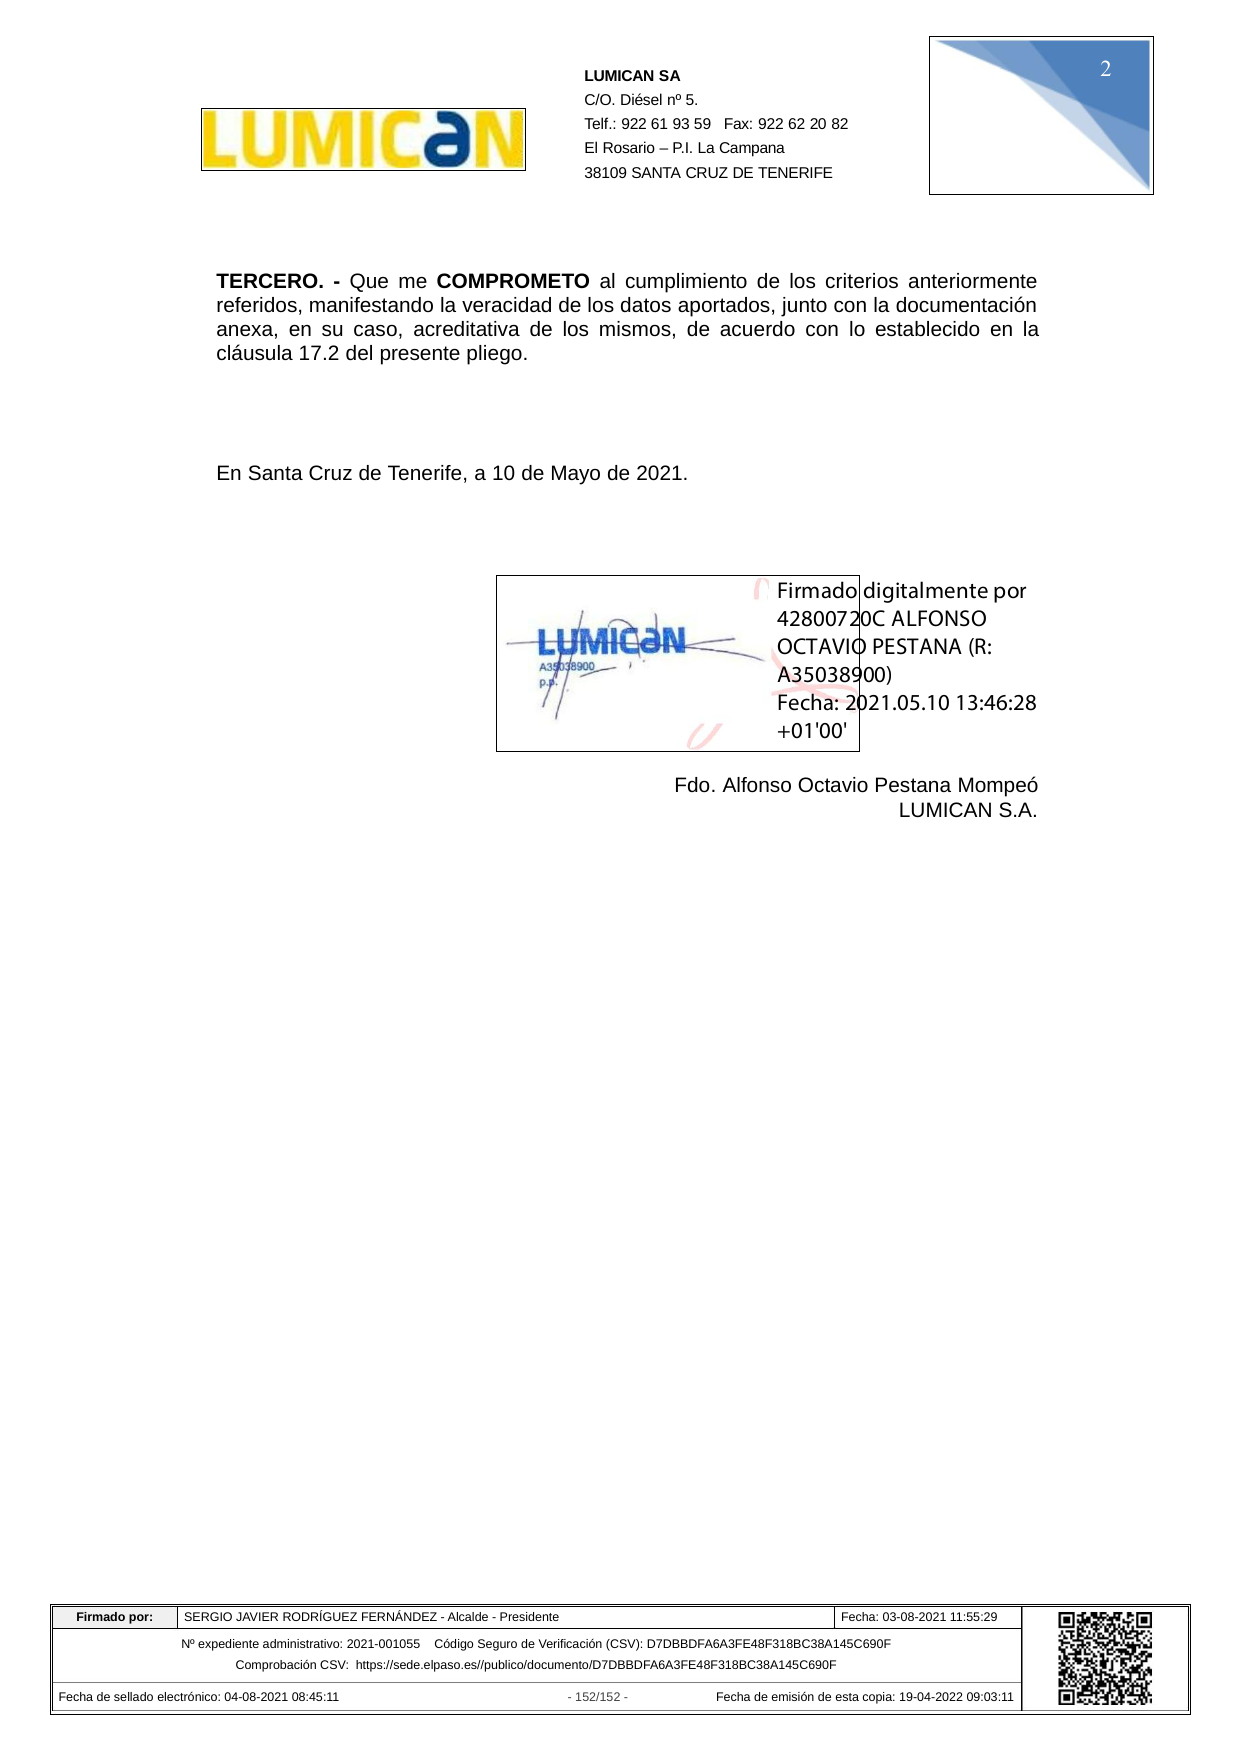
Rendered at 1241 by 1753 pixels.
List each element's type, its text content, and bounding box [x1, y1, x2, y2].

text C/O. Diésel nº 5. [584, 92, 721, 109]
text 38109 SANTA CRUZ DE TENERIFE [584, 164, 857, 182]
picture [854, 640, 859, 653]
text El Rosario – P.I. La Campana [584, 140, 871, 157]
text Firmado por: [76, 1610, 172, 1624]
text Fecha de sellado electrónico: 04-08-2021 08:45:11 [58, 1690, 365, 1704]
text 2 [1100, 56, 1137, 81]
text cláusula 17.2 del presente pliego. [216, 342, 1063, 365]
text Fdo. Alfonso Octavio Pestana Mompeó [674, 774, 1063, 798]
picture [930, 37, 1153, 194]
text referidos, manifestando la veracidad de los datos aportados, junto con la documentación [216, 293, 1063, 317]
text OCTAVIO PESTANA (R: [777, 632, 1062, 660]
text Fecha: 2021.05.10 13:46:28 [777, 688, 1062, 716]
text Fecha de emisión de esta copia: 19-04-2022 09:03:11 [716, 1690, 1040, 1704]
text + [777, 716, 791, 744]
text 01'00' [791, 716, 873, 744]
picture [51, 1605, 1190, 1714]
text LUMICAN S.A. [899, 798, 1063, 822]
picture [202, 109, 525, 170]
text Firmado digitalmente por [777, 576, 1052, 604]
text 2800720C ALFONSO [789, 604, 1012, 632]
text Comprobación CSV: https://sede.elpaso.es//publico/documento/D7DBBDFA6A3FE48F318BC38A145C690F [235, 1658, 918, 1672]
text Fecha: 03-08-2021 11:55:29 [841, 1610, 1022, 1624]
picture [497, 576, 859, 751]
text 4 [777, 604, 789, 632]
text - 152/152 - [567, 1691, 647, 1705]
text SERGIO JAVIER RODRÍGUEZ FERNÁNDEZ - Alcalde - Presidente [184, 1610, 586, 1624]
text anexa, en su caso, acreditativa de los mismos, de acuerdo con lo establecido en la [216, 317, 1063, 341]
text Telf.: 922 61 93 59 Fax: 922 62 20 82 [584, 116, 871, 133]
text A35038900) [777, 660, 1062, 688]
text Nº expediente administrativo: 2021-001055 Código Seguro de Verificación (CSV): D7DBBDFA6A3FE48F318BC38A145C690F [181, 1638, 918, 1652]
text En Santa Cruz de Tenerife, a 10 de Mayo de 2021. [216, 462, 714, 485]
text TERCERO. - Que me COMPROMETO al cumplimiento de los criterios anteriormente [216, 269, 1063, 293]
text LUMICAN SA [584, 67, 703, 84]
